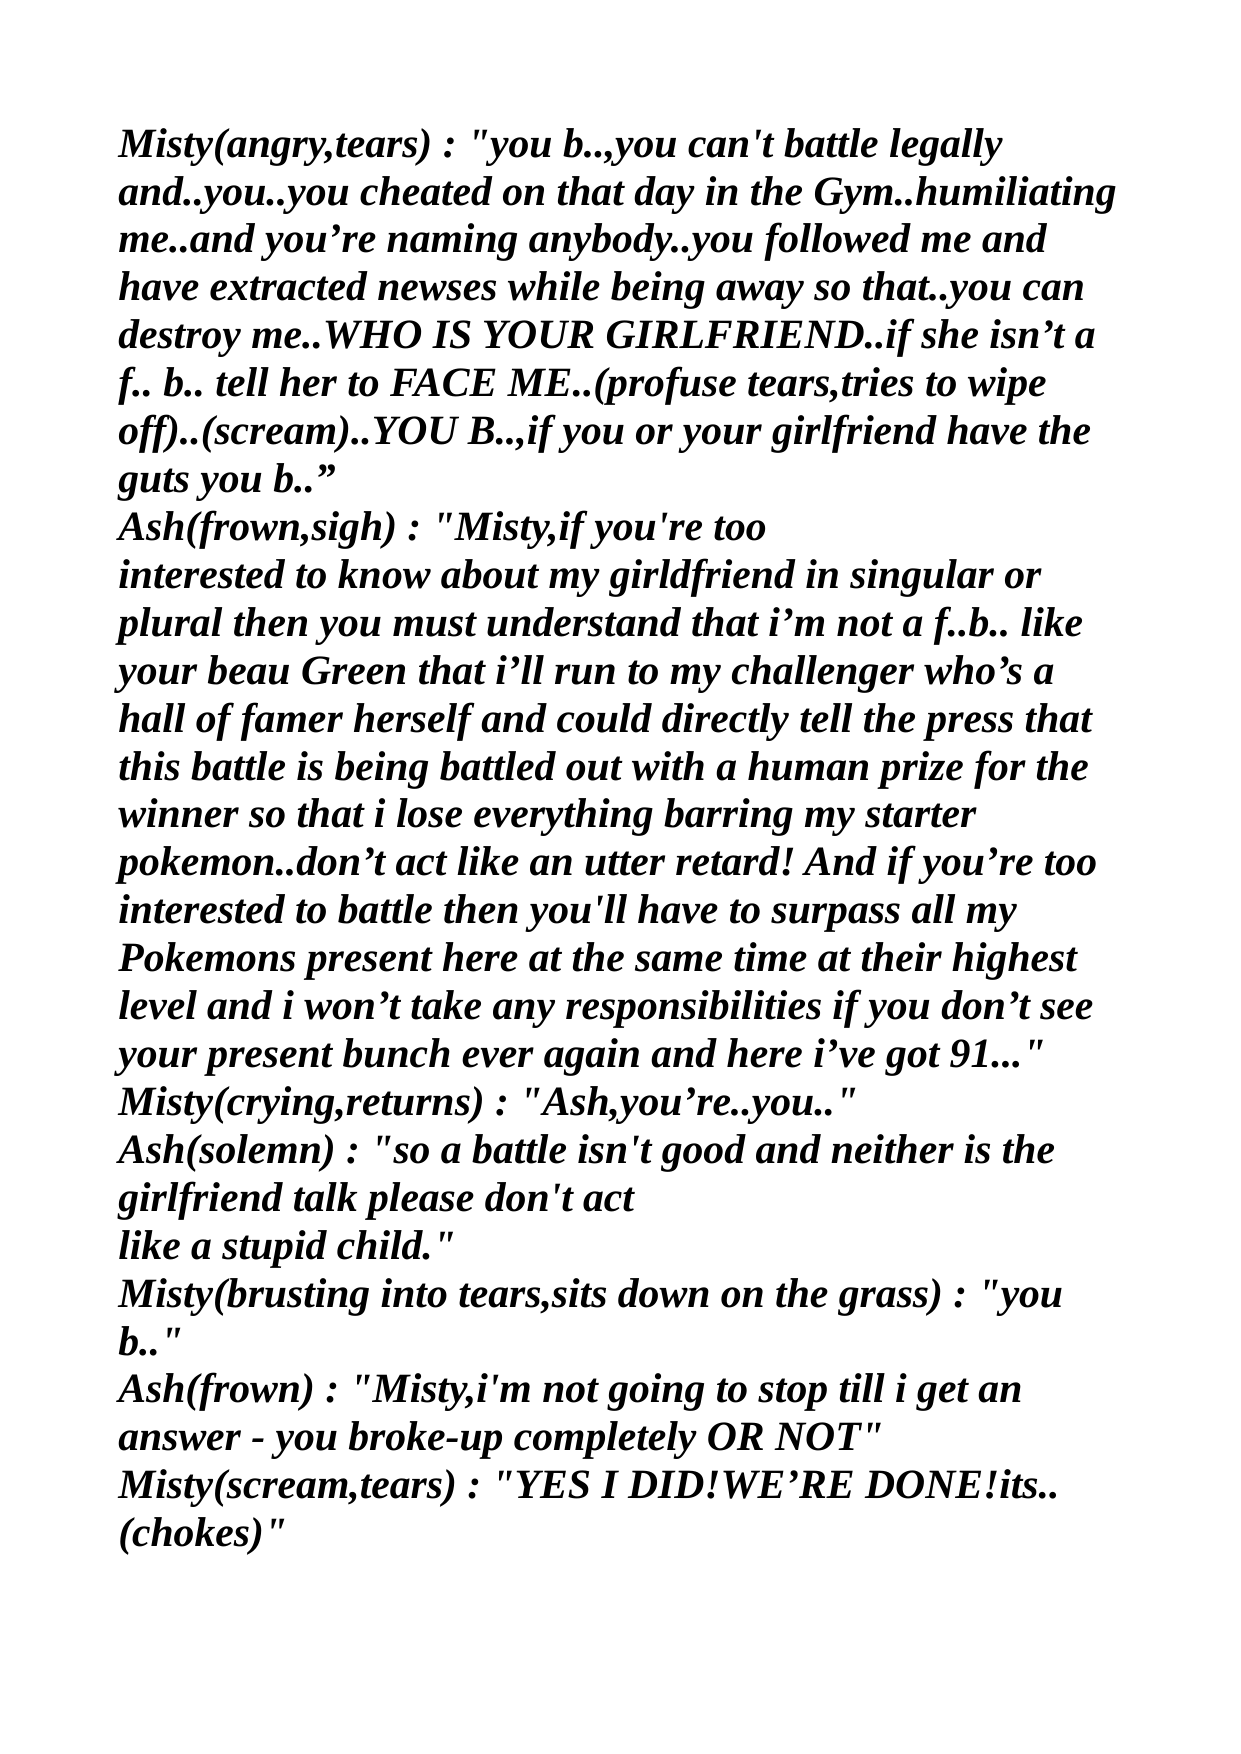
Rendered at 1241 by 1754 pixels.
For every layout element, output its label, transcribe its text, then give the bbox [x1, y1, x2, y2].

text Ash(frown) : "Misty,i'm not going to stop till i get an [118, 1364, 1122, 1412]
text Misty(scream,tears) : "YES I DID!WE’RE DONE!its..(chokes)" [118, 1460, 1122, 1556]
text answer - you broke-up completely OR NOT" [118, 1412, 1122, 1460]
text Ash(frown,sigh) : "Misty,if you're too [118, 501, 1122, 549]
text Ash(solemn) : "so a battle isn't good and neither is the girlfriend talk please don't act [118, 1124, 1122, 1220]
text like a stupid child." [118, 1220, 1122, 1268]
text Misty(crying,returns) : "Ash,you’re..you.." [118, 1076, 1122, 1124]
text Misty(brusting into tears,sits down on the grass) : "you b.." [118, 1268, 1122, 1364]
text Misty(angry,tears) : "you b..,you can't battle legally and..you..you cheated on that day in the Gym..humiliating me..and you’re naming anybody..you followed me and have extracted newses while being away so that..you can destroy me..WHO IS YOUR GIRLFRIEND..if she isn’t a f.. b.. tell her to FACE ME..(profuse tears,tries to wipe off)..(scream)..YOU B..,if you or your girlfriend have the guts you b..” [118, 118, 1122, 501]
text interested to know about my girldfriend in singular or plural then you must understand that i’m not a f..b.. like your beau Green that i’ll run to my challenger who’s a hall of famer herself and could directly tell the press that this battle is being battled out with a human prize for the winner so that i lose everything barring my starter pokemon..don’t act like an utter retard! And if you’re too interested to battle then you'll have to surpass all my Pokemons present here at the same time at their highest level and i won’t take any responsibilities if you don’t see your present bunch ever again and here i’ve got 91..." [118, 549, 1122, 1076]
